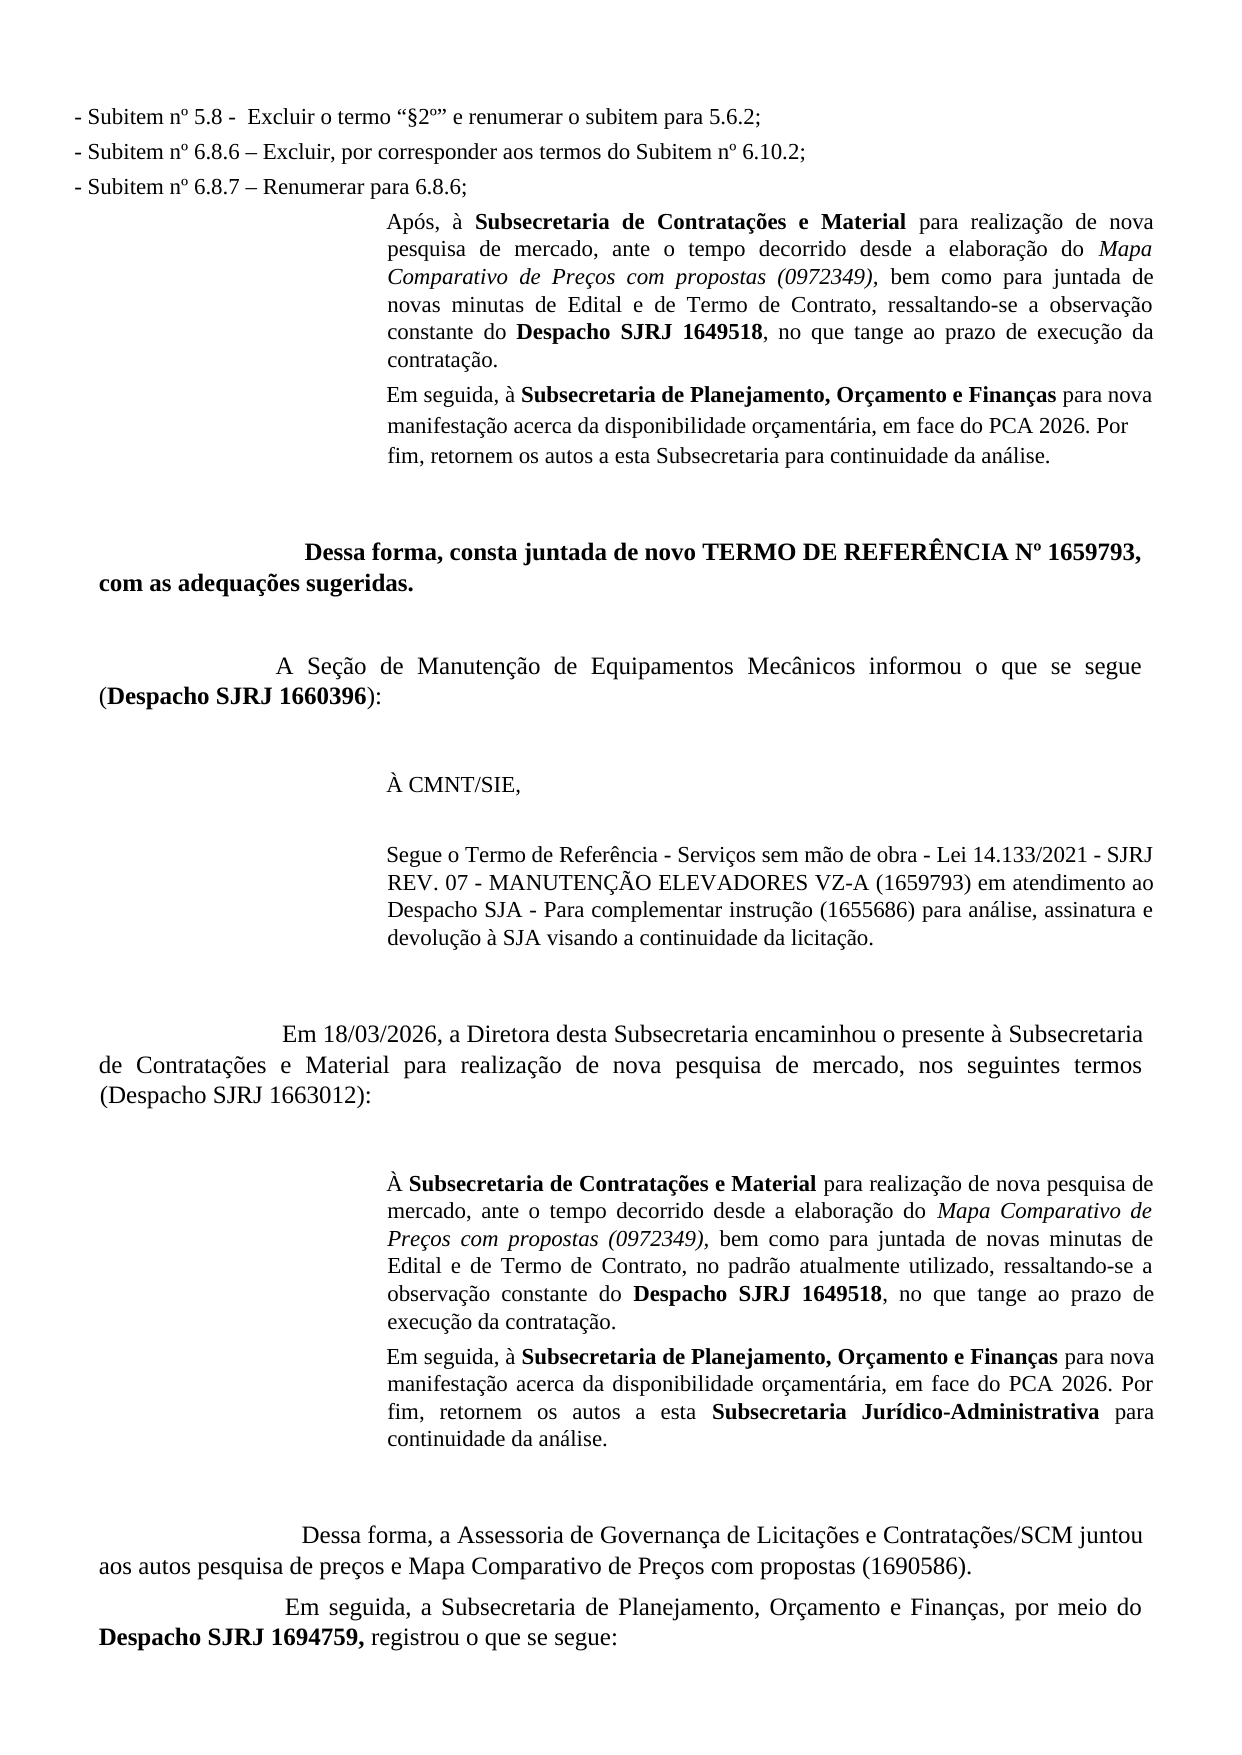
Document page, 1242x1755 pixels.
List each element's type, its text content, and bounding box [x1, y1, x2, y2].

text À CMNT/SIE, [386, 771, 1154, 797]
text aos autos pesquisa de preços e Mapa Comparativo de Preços com propostas (1690586). [98, 1551, 1143, 1580]
text À Subsecretaria de Contratações e Material para realização de nova pesquisa de mercado, ante o tempo decorrido desde a elaboração do Mapa Comparativo de Preços com propostas (0972349), bem como para juntada de novas minutas de Edital e de Termo de Contrato, no padrão atualmente utilizado, ressaltando-se a observação constante do Despacho SJRJ 1649518, no que tange ao prazo de execução da contratação. [386, 1170, 1154, 1334]
list Subitem nº 6.8.6 – Excluir, por corresponder aos termos do Subitem nº 6.10.2; [74, 138, 1154, 164]
text com as adequações sugeridas. [98, 568, 1154, 597]
text Em seguida, à Subsecretaria de Planejamento, Orçamento e Finanças para nova manifestação acerca da disponibilidade orçamentária, em face do PCA 2026. Por fim, retornem os autos a esta Subsecretaria Jurídico-Administrativa para continuidade da análise. [386, 1343, 1154, 1452]
text Segue o Termo de Referência - Serviços sem mão de obra - Lei 14.133/2021 - SJRJ REV. 07 - MANUTENÇÃO ELEVADORES VZ-A (1659793) em atendimento ao Despacho SJA - Para complementar instrução (1655686) para análise, assinatura e devolução à SJA visando a continuidade da licitação. [386, 841, 1154, 950]
text Dessa forma, a Assessoria de Governança de Licitações e Contratações/SCM juntou [87, 1520, 1143, 1549]
text A Seção de Manutenção de Equipamentos Mecânicos informou o que se segue (Despacho SJRJ 1660396): [98, 651, 1143, 710]
text de Contratações e Material para realização de nova pesquisa de mercado, nos seguintes termos (Despacho SJRJ 1663012): [98, 1050, 1143, 1108]
list Subitem nº 5.8 - Excluir o termo “§2º” e renumerar o subitem para 5.6.2; [74, 103, 1154, 129]
text Após, à Subsecretaria de Contratações e Material para realização de nova pesquisa de mercado, ante o tempo decorrido desde a elaboração do Mapa Comparativo de Preços com propostas (0972349), bem como para juntada de novas minutas de Edital e de Termo de Contrato, ressaltando-se a observação constante do Despacho SJRJ 1649518, no que tange ao prazo de execução da contratação. [386, 208, 1154, 372]
list Subitem nº 6.8.7 – Renumerar para 6.8.6; [74, 173, 1154, 199]
text Em seguida, a Subsecretaria de Planejamento, Orçamento e Finanças, por meio do Despacho SJRJ 1694759, registrou o que se segue: [98, 1592, 1143, 1651]
text Dessa forma, consta juntada de novo TERMO DE REFERÊNCIA Nº 1659793, [87, 537, 1142, 566]
text Em 18/03/2026, a Diretora desta Subsecretaria encaminhou o presente à Subsecretaria [87, 1019, 1143, 1048]
text Em seguida, à Subsecretaria de Planejamento, Orçamento e Finanças para nova manifestação acerca da disponibilidade orçamentária, em face do PCA 2026. Por fim, retornem os autos a esta Subsecretaria para continuidade da análise. [386, 381, 1156, 469]
